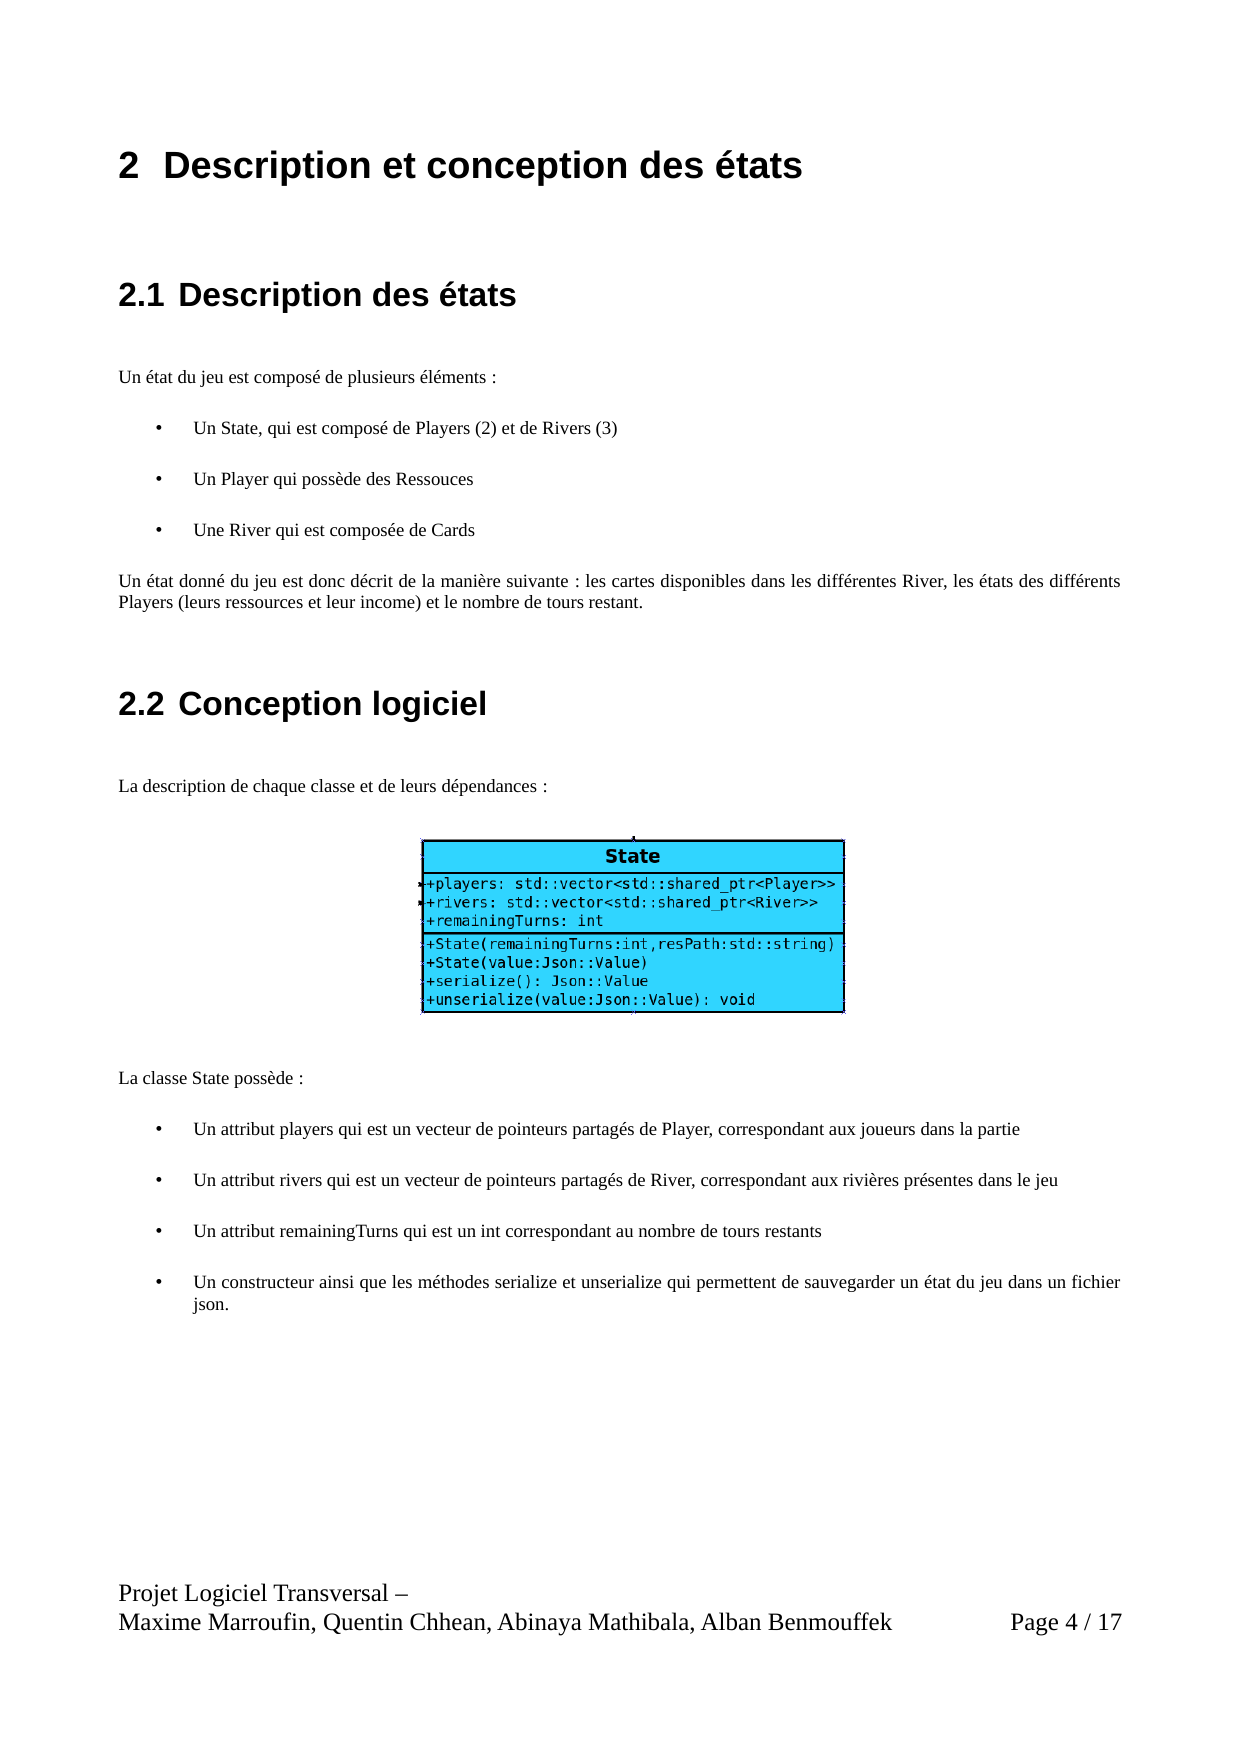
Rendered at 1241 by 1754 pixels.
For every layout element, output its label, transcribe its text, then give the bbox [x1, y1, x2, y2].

list Un State, qui est composé de Players (2) et de Rivers (3) [156, 417, 1122, 438]
text La classe State possède : [118, 1067, 1122, 1088]
subtitle Conception logiciel [118, 684, 1122, 722]
list Un Player qui possède des Ressouces [156, 468, 1122, 489]
text Un état donné du jeu est donc décrit de la manière suivante : les cartes disponibles dans les différentes River, les états des différents Players (leurs ressources et leur income) et le nombre de tours restant. [118, 570, 1122, 613]
list Un attribut rivers qui est un vecteur de pointeurs partagés de River, correspondant aux rivières présentes dans le jeu [156, 1169, 1122, 1190]
text La description de chaque classe et de leurs dépendances : [118, 775, 1122, 796]
list Un constructeur ainsi que les méthodes serialize et unserialize qui permettent de sauvegarder un état du jeu dans un fichier json. [156, 1271, 1122, 1314]
picture [418, 836, 848, 1016]
list Un attribut players qui est un vecteur de pointeurs partagés de Player, correspondant aux joueurs dans la partie [156, 1118, 1122, 1139]
subtitle Description des états [118, 274, 1122, 313]
subtitle Description et conception des états [118, 143, 1122, 187]
list Une River qui est composée de Cards [156, 519, 1122, 540]
list Un attribut remainingTurns qui est un int correspondant au nombre de tours restants [156, 1220, 1122, 1241]
text Un état du jeu est composé de plusieurs éléments : [118, 366, 1122, 387]
